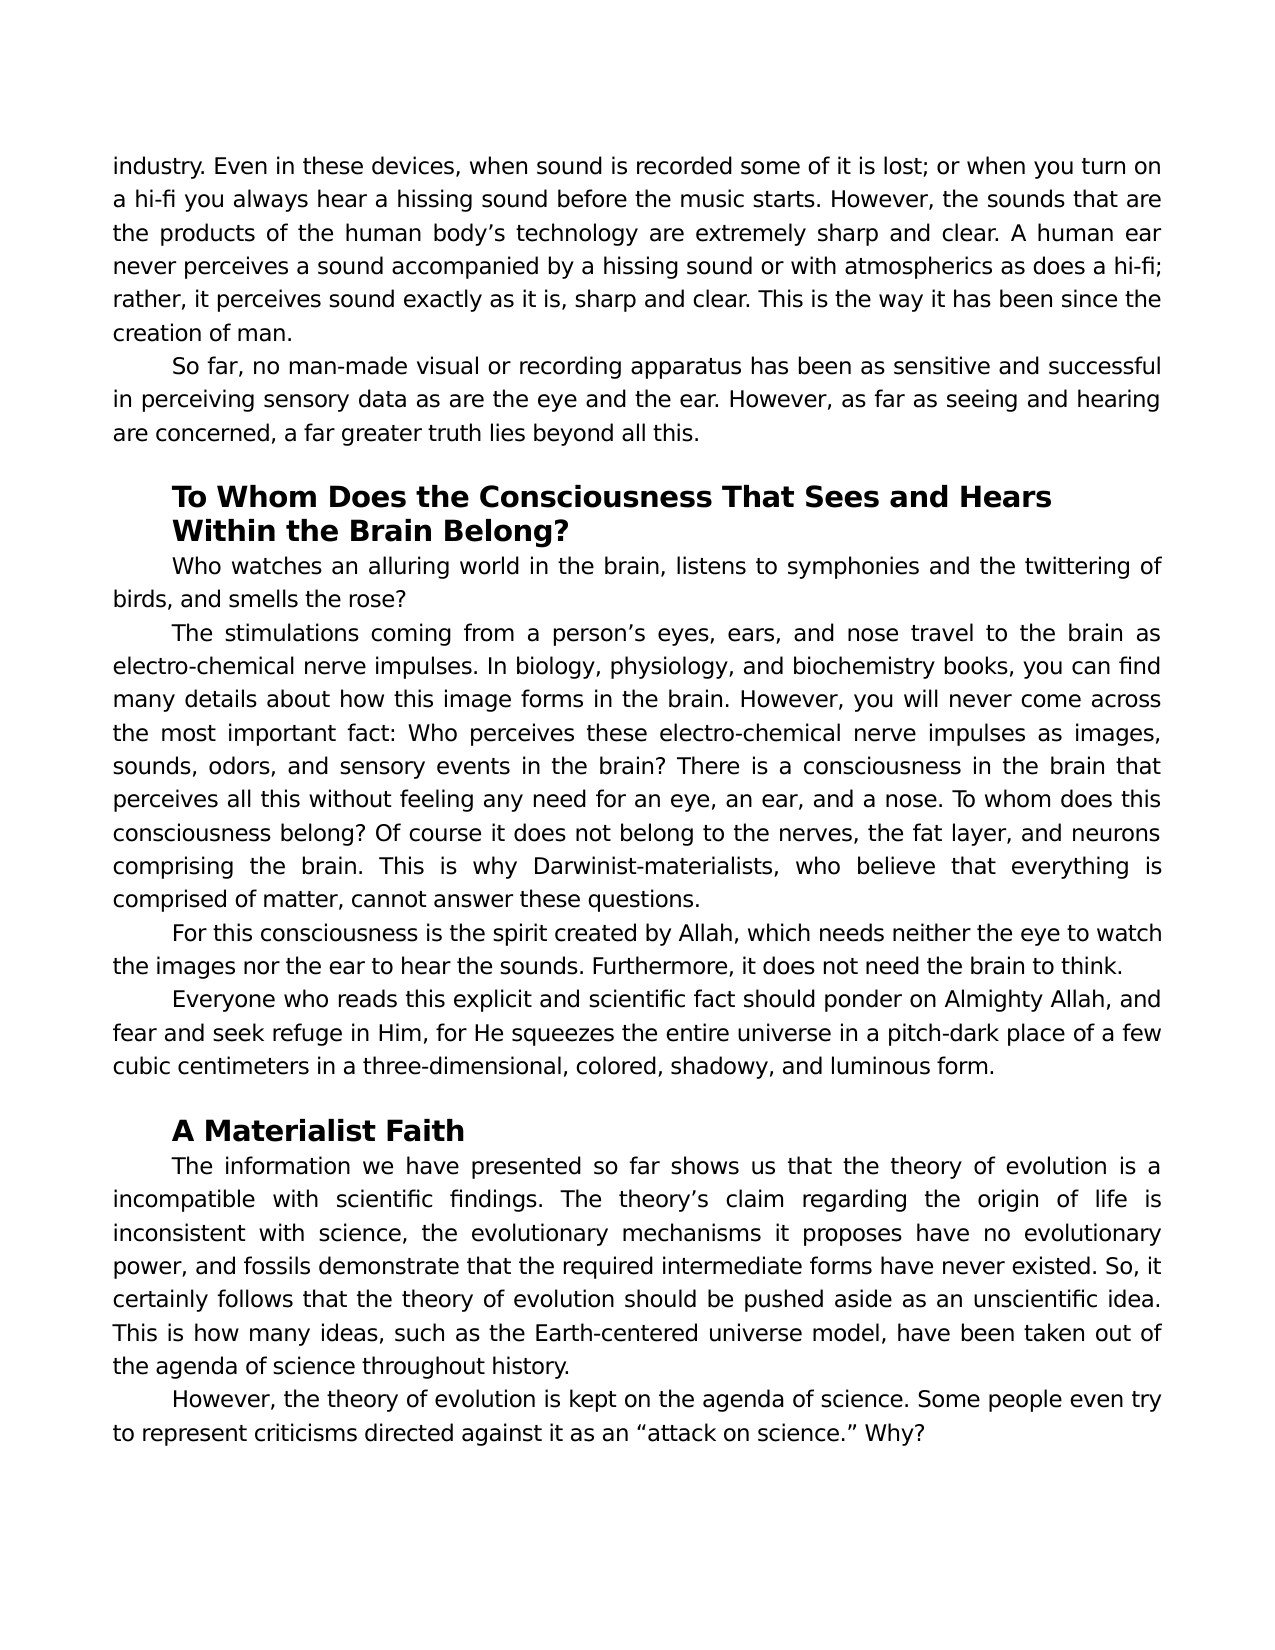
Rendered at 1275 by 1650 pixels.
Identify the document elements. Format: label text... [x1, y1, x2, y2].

text To Whom Does the Consciousness That Sees and Hears [112, 481, 1162, 514]
text Everyone who reads this explicit and scientific fact should ponder on Almighty Allah, and fear and seek refuge in Him, for He squeezes the entire universe in a pitch-dark place of a few cubic centimeters in a three-dimensional, colored, shadowy, and luminous form. [112, 981, 1162, 1081]
text Who watches an alluring world in the brain, listens to symphonies and the twittering of birds, and smells the rose? [112, 548, 1162, 614]
text So far, no man-made visual or recording apparatus has been as sensitive and successful in perceiving sensory data as are the eye and the ear. However, as far as seeing and hearing are concerned, a far greater truth lies beyond all this. [112, 348, 1162, 448]
text For this consciousness is the spirit created by Allah, which needs neither the eye to watch the images nor the ear to hear the sounds. Furthermore, it does not need the brain to think. [112, 914, 1162, 981]
text A Materialist Faith [112, 1114, 1162, 1148]
text The information we have presented so far shows us that the theory of evolution is a incompatible with scientific findings. The theory’s claim regarding the origin of life is inconsistent with science, the evolutionary mechanisms it proposes have no evolutionary power, and fossils demonstrate that the required intermediate forms have never existed. So, it certainly follows that the theory of evolution should be pushed aside as an unscientific idea. This is how many ideas, such as the Earth-centered universe model, have been taken out of the agenda of science throughout history. [112, 1148, 1162, 1381]
text Within the Brain Belong? [112, 514, 1162, 548]
text The stimulations coming from a person’s eyes, ears, and nose travel to the brain as electro-chemical nerve impulses. In biology, physiology, and biochemistry books, you can find many details about how this image forms in the brain. However, you will never come across the most important fact: Who perceives these electro-chemical nerve impulses as images, sounds, odors, and sensory events in the brain? There is a consciousness in the brain that perceives all this without feeling any need for an eye, an ear, and a nose. To whom does this consciousness belong? Of course it does not belong to the nerves, the fat layer, and neurons comprising the brain. This is why Darwinist-materialists, who believe that everything is comprised of matter, cannot answer these questions. [112, 614, 1162, 914]
text industry. Even in these devices, when sound is recorded some of it is lost; or when you turn on a hi-fi you always hear a hissing sound before the music starts. However, the sounds that are the products of the human body’s technology are extremely sharp and clear. A human ear never perceives a sound accompanied by a hissing sound or with atmospherics as does a hi-fi; rather, it perceives sound exactly as it is, sharp and clear. This is the way it has been since the creation of man. [112, 148, 1162, 348]
text However, the theory of evolution is kept on the agenda of science. Some people even try to represent criticisms directed against it as an “attack on science.” Why? [112, 1381, 1162, 1448]
